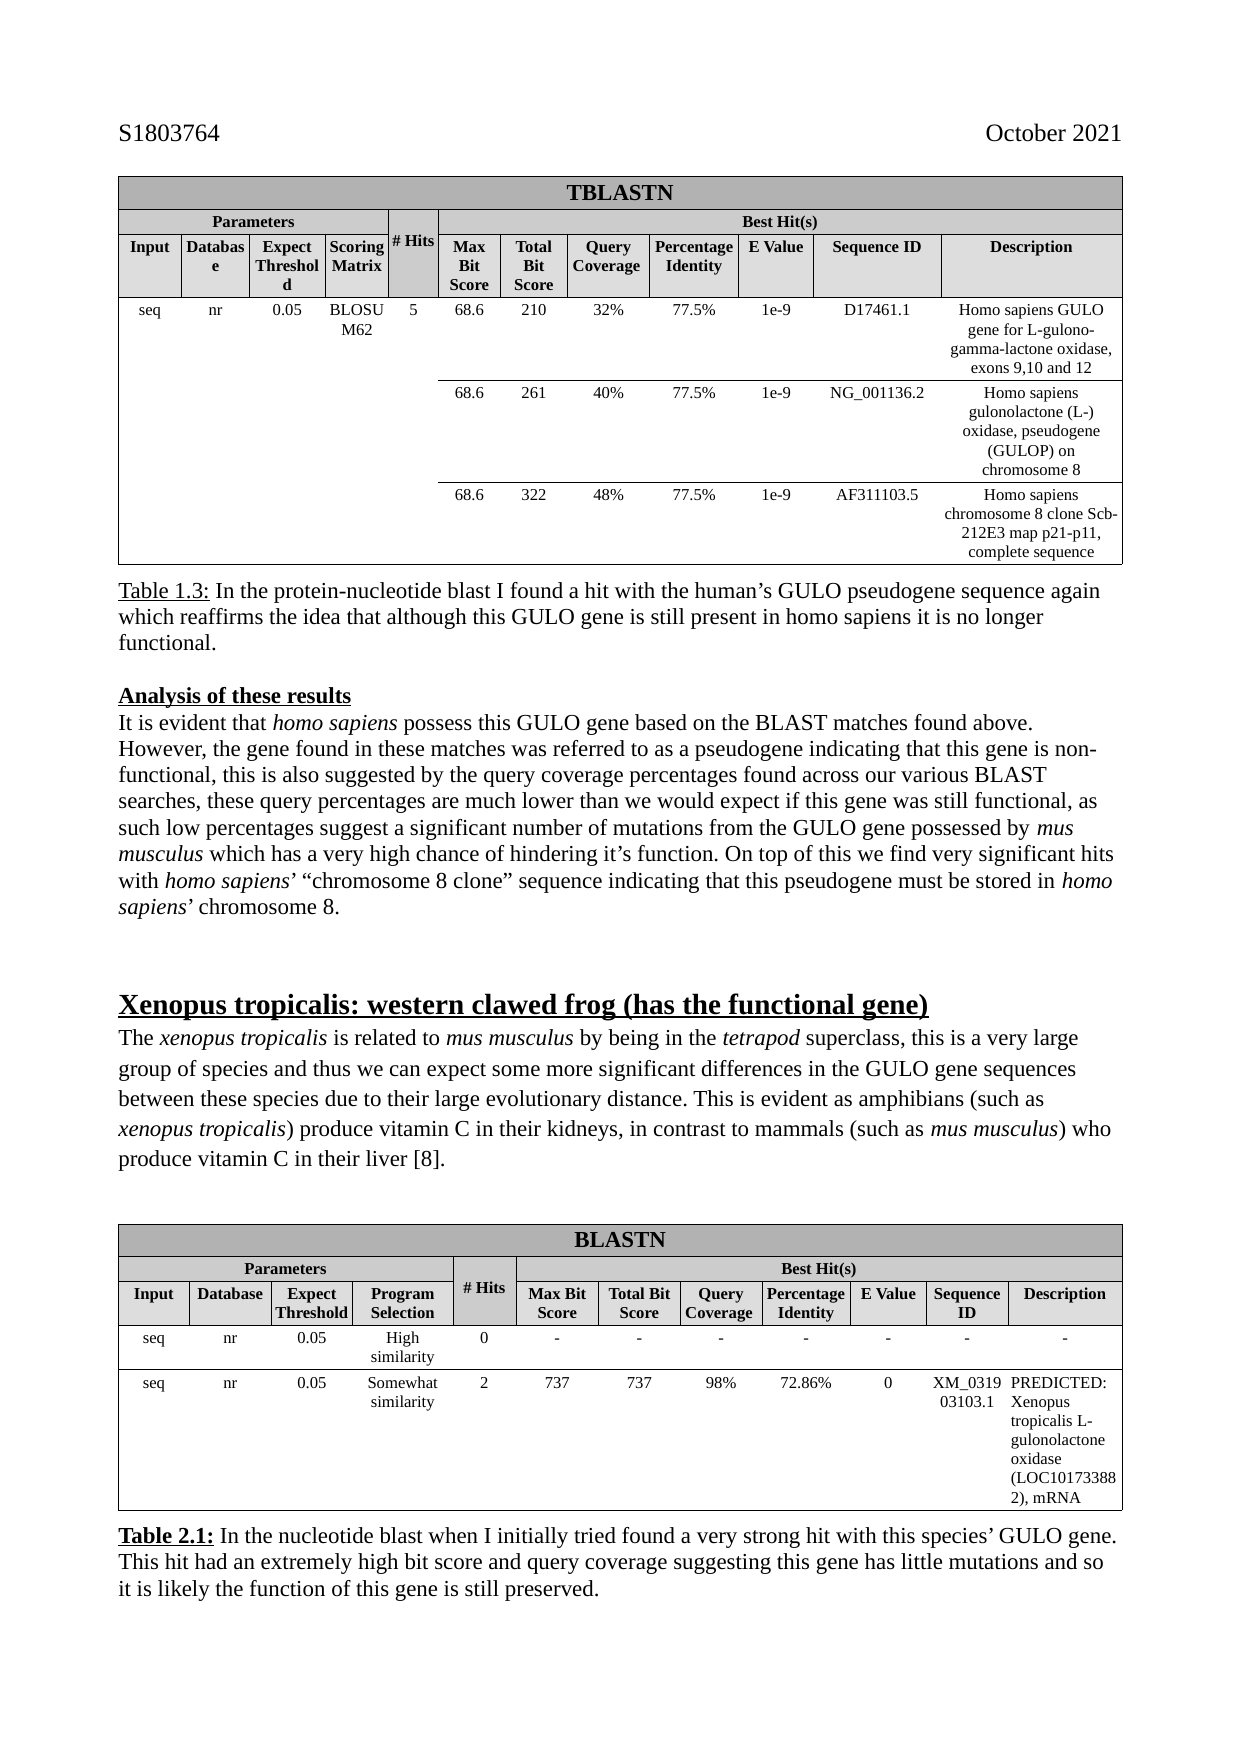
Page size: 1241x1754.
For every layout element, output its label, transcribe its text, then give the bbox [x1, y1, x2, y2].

table_cell 2 [453, 1370, 516, 1509]
table_cell Description [1009, 1282, 1122, 1325]
table_cell 48% [567, 483, 649, 564]
table_cell E Value [851, 1282, 926, 1325]
table_cell Expect Threshold [250, 235, 325, 297]
table_cell High similarity [353, 1326, 453, 1369]
table_cell Description [942, 235, 1122, 297]
table_cell - [850, 1326, 926, 1369]
table_cell nr [181, 298, 249, 564]
table_cell nr [189, 1326, 271, 1369]
table_cell Max Bit Score [517, 1282, 598, 1325]
table_cell PREDICTED: Xenopus tropicalis L-gulonolactone oxidase (LOC101733882), mRNA [1008, 1370, 1122, 1509]
table_cell 737 [516, 1370, 598, 1509]
table_cell Sequence ID [814, 235, 941, 297]
table_cell Query Coverage [681, 1282, 762, 1325]
text Table 1.3: In the protein-nucleotide blast I found a hit with the human’s GULO pseudogene sequence again which reaffirms the idea that although this GULO gene is still present in homo sapiens it is no longer functional. Analysis of these results It is evident that homo sapiens possess this GULO gene based on the BLAST matches found above. However, the gene found in these matches was referred to as a pseudogene indicating that this gene is non-functional, this is also suggested by the query coverage percentages found across our various BLAST searches, these query percentages are much lower than we would expect if this gene was still functional, as such low percentages suggest a significant number of mutations from the GULO gene possessed by mus musculus which has a very high chance of hindering it’s function. On top of this we find very significant hits with homo sapiens’ “chromosome 8 clone” sequence indicating that this pseudogene must be stored in homo sapiens’ chromosome 8. [118, 577, 1122, 974]
table_cell Parameters [119, 210, 388, 234]
table_cell - [598, 1326, 680, 1369]
table_cell AF311103.5 [814, 483, 941, 564]
table_cell - [680, 1326, 762, 1369]
table_cell 32% [567, 298, 649, 380]
table_cell seq [119, 1326, 189, 1369]
table_cell Percentage Identity [650, 235, 738, 297]
table_cell 210 [500, 298, 567, 380]
table_cell - [1008, 1326, 1122, 1369]
table_cell Scoring Matrix [326, 235, 388, 297]
table_cell 98% [680, 1370, 762, 1509]
table_cell Total Bit Score [599, 1282, 680, 1325]
table_cell 68.6 [438, 483, 500, 564]
table_cell 77.5% [649, 483, 738, 564]
table_cell 68.6 [438, 381, 500, 482]
table_cell Query Coverage [568, 235, 649, 297]
table_cell Database [182, 235, 249, 297]
table_cell Max Bit Score [439, 235, 500, 297]
table_cell - [926, 1326, 1008, 1369]
table_cell - [516, 1326, 598, 1369]
table_cell Sequence ID [927, 1282, 1008, 1325]
table_cell 40% [567, 381, 649, 482]
table_cell 0 [850, 1370, 926, 1509]
table_cell 68.6 [438, 298, 500, 380]
table_cell seq [119, 1370, 189, 1509]
table_cell 1e-9 [738, 298, 813, 380]
table_cell 72.86% [762, 1370, 850, 1509]
table_header BLASTN [119, 1225, 1122, 1256]
table_cell BLOSUM62 [325, 298, 388, 564]
table_cell Homo sapiens GULO gene for L-gulono-gamma-lactone oxidase, exons 9,10 and 12 [941, 298, 1122, 380]
table_cell 1e-9 [738, 483, 813, 564]
table_cell 77.5% [649, 298, 738, 380]
table_cell # Hits [454, 1257, 516, 1325]
table_cell 0 [453, 1326, 516, 1369]
table_cell 1e-9 [738, 381, 813, 482]
table_cell XM_031903103.1 [926, 1370, 1008, 1509]
table_cell Database [190, 1282, 271, 1325]
table_cell D17461.1 [814, 298, 941, 380]
table_cell Homo sapiens gulonolactone (L-) oxidase, pseudogene (GULOP) on chromosome 8 [941, 381, 1122, 482]
table_header TBLASTN [119, 177, 1122, 209]
table_cell Input [119, 235, 181, 297]
table_cell Program Selection [353, 1282, 453, 1325]
table_cell 261 [500, 381, 567, 482]
table_cell Parameters [119, 1257, 453, 1281]
table_cell Homo sapiens chromosome 8 clone Scb-212E3 map p21-p11, complete sequence [941, 483, 1122, 564]
table_cell Somewhat similarity [353, 1370, 453, 1509]
table_cell Input [119, 1282, 189, 1325]
text Xenopus tropicalis: western clawed frog (has the functional gene) The xenopus tropicalis is related to mus musculus by being in the tetrapod superclass, this is a very large group of species and thus we can expect some more significant differences in the GULO gene sequences between these species due to their large evolutionary distance. This is evident as amphibians (such as xenopus tropicalis) produce vitamin C in their kidneys, in contrast to mammals (such as mus musculus) who produce vitamin C in their liver [8]. [118, 987, 1122, 1204]
table_cell E Value [739, 235, 813, 297]
table_cell Expect Threshold [272, 1282, 352, 1325]
table_cell Total Bit Score [501, 235, 567, 297]
table_cell Best Hit(s) [439, 210, 1122, 234]
table_cell 0.05 [249, 298, 325, 564]
table_cell 322 [500, 483, 567, 564]
table_cell # Hits [389, 210, 438, 297]
table_cell 77.5% [649, 381, 738, 482]
table_cell NG_001136.2 [814, 381, 941, 482]
table_cell 0.05 [271, 1370, 352, 1509]
table_cell - [762, 1326, 850, 1369]
table_cell Best Hit(s) [517, 1257, 1122, 1281]
table_cell seq [119, 298, 181, 564]
table_cell 737 [598, 1370, 680, 1509]
table_cell Percentage Identity [763, 1282, 850, 1325]
table_cell nr [189, 1370, 271, 1509]
table_cell 5 [389, 298, 438, 564]
table_cell 0.05 [271, 1326, 352, 1369]
text Table 2.1: In the nucleotide blast when I initially tried found a very strong hit with this species’ GULO gene. This hit had an extremely high bit score and query coverage suggesting this gene has little mutations and so it is likely the function of this gene is still preserved. [118, 1522, 1122, 1630]
